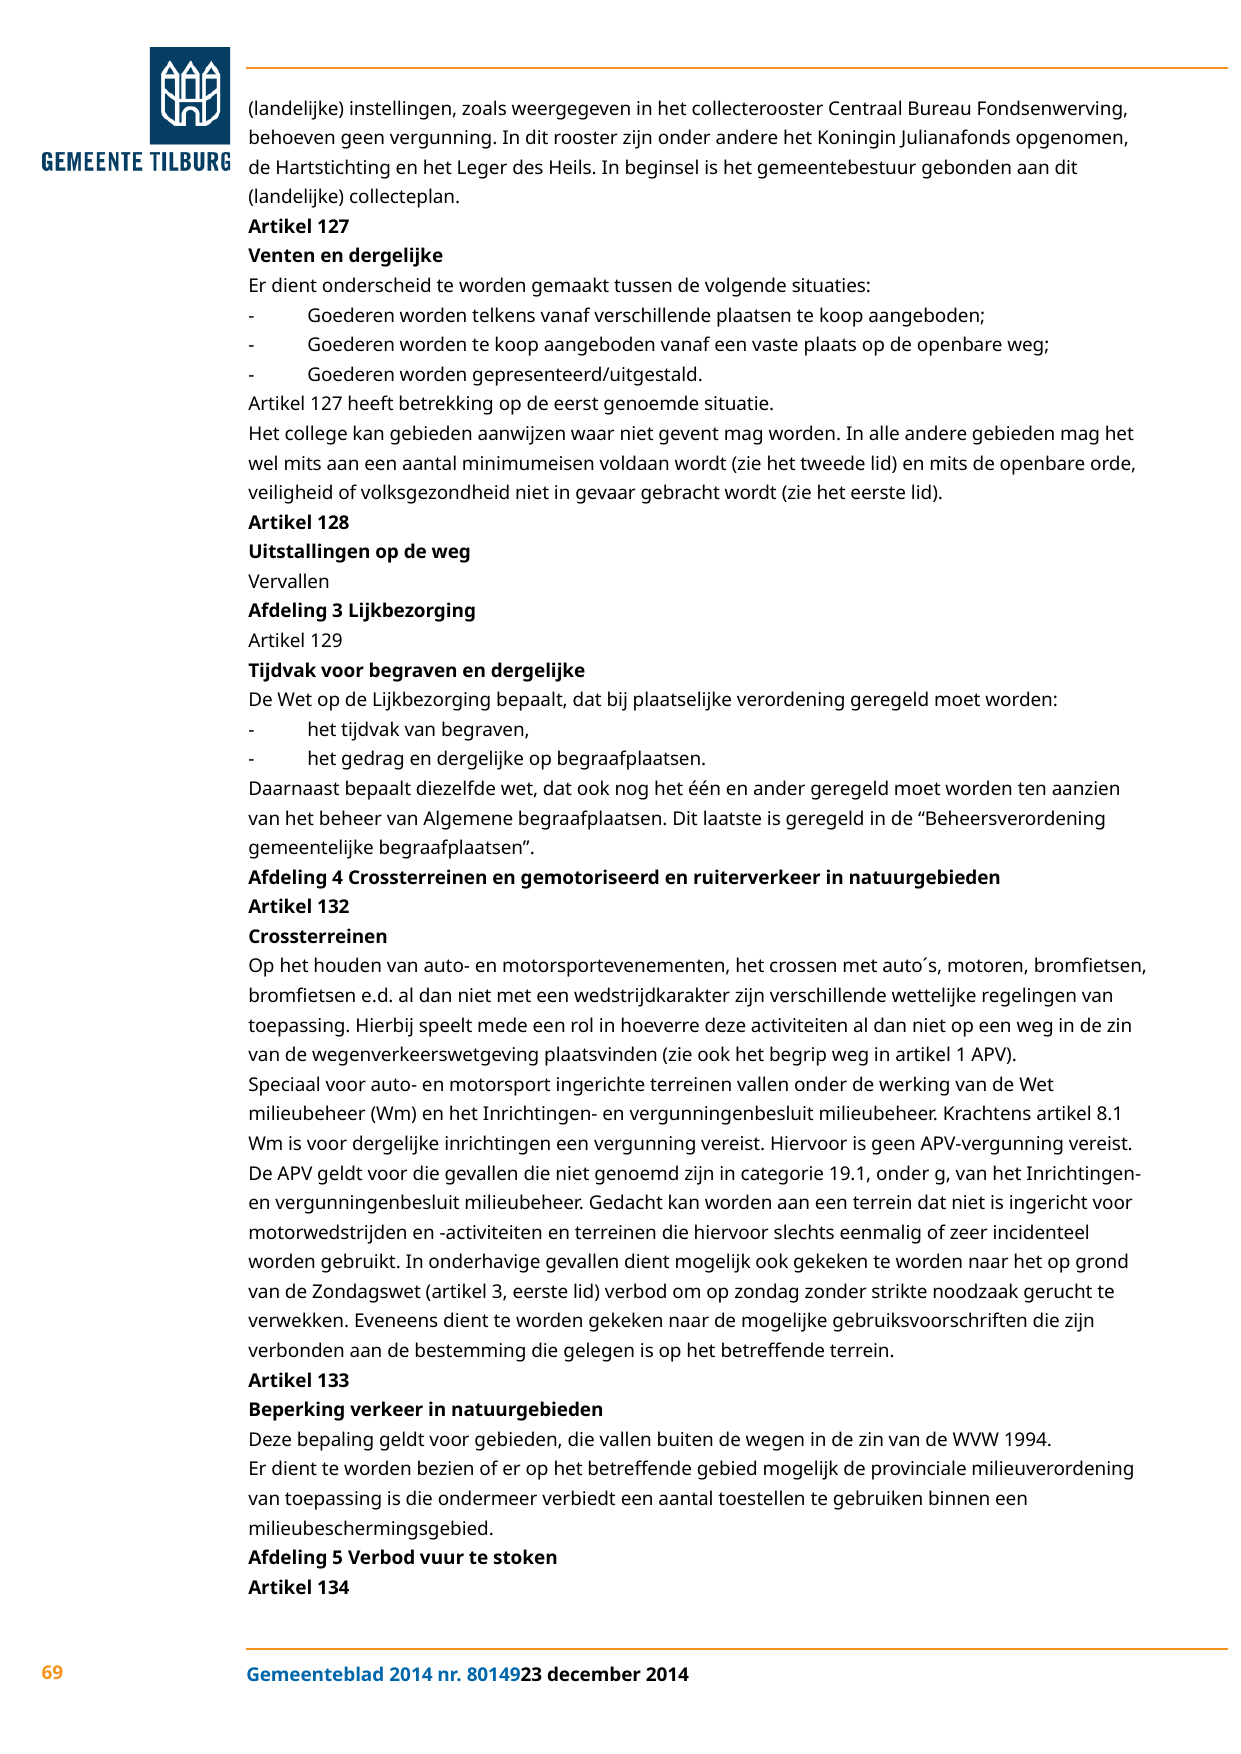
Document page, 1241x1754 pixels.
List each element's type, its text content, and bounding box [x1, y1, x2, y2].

text Tijdvak voor begraven en dergelijke [248, 657, 1152, 683]
list het tijdvak van begraven, [248, 716, 1152, 742]
text Artikel 128 [248, 509, 1152, 535]
text Afdeling 4 Crossterreinen en gemotoriseerd en ruiterverkeer in natuurgebieden [248, 864, 1152, 890]
text Artikel 132 [248, 893, 1152, 919]
text Beperking verkeer in natuurgebieden [248, 1396, 1152, 1422]
text Speciaal voor auto- en motorsport ingerichte terreinen vallen onder de werking van de Wet milieubeheer (Wm) en het Inrichtingen- en vergunningenbesluit milieubeheer. Krachtens artikel 8.1 Wm is voor dergelijke inrichtingen een vergunning vereist. Hiervoor is geen APV-vergunning vereist. [248, 1071, 1152, 1156]
text Venten en dergelijke [248, 243, 1152, 268]
text Daarnaast bepaalt diezelfde wet, dat ook nog het één en ander geregeld moet worden ten aanzien van het beheer van Algemene begraafplaatsen. Dit laatste is geregeld in de “Beheersverordening gemeentelijke begraafplaatsen”. [248, 775, 1152, 860]
text Artikel 134 [248, 1574, 1152, 1600]
text De APV geldt voor die gevallen die niet genoemd zijn in categorie 19.1, onder g, van het Inrichtingen- en vergunningenbesluit milieubeheer. Gedacht kan worden aan een terrein dat niet is ingericht voor motorwedstrijden en -activiteiten en terreinen die hiervoor slechts eenmalig of zeer incidenteel worden gebruikt. In onderhavige gevallen dient mogelijk ook gekeken te worden naar het op grond van de Zondagswet (artikel 3, eerste lid) verbod om op zondag zonder strikte noodzaak gerucht te verwekken. Eveneens dient te worden gekeken naar de mogelijke gebruiksvoorschriften die zijn verbonden aan de bestemming die gelegen is op het betreffende terrein. [248, 1160, 1152, 1363]
text Er dient te worden bezien of er op het betreffende gebied mogelijk de provinciale milieuverordening van toepassing is die ondermeer verbiedt een aantal toestellen te gebruiken binnen een milieubeschermingsgebied. [248, 1456, 1152, 1541]
text Vervallen [248, 568, 1152, 594]
text Afdeling 5 Verbod vuur te stoken [248, 1544, 1152, 1570]
text Deze bepaling geldt voor gebieden, die vallen buiten de wegen in de zin van de WVW 1994. [248, 1426, 1152, 1452]
text Artikel 129 [248, 627, 1152, 653]
text Artikel 127 heeft betrekking op de eerst genoemde situatie. [248, 391, 1152, 416]
text Op het houden van auto- en motorsportevenementen, het crossen met auto´s, motoren, bromfietsen, bromfietsen e.d. al dan niet met een wedstrijdkarakter zijn verschillende wettelijke regelingen van toepassing. Hierbij speelt mede een rol in hoeverre deze activiteiten al dan niet op een weg in de zin van de wegenverkeerswetgeving plaatsvinden (zie ook het begrip weg in artikel 1 APV). [248, 953, 1152, 1067]
list Goederen worden gepresenteerd/uitgestald. [248, 361, 1152, 387]
text Er dient onderscheid te worden gemaakt tussen de volgende situaties: [248, 272, 1152, 298]
text Het college kan gebieden aanwijzen waar niet gevent mag worden. In alle andere gebieden mag het wel mits aan een aantal minimumeisen voldaan wordt (zie het tweede lid) en mits de openbare orde, veiligheid of volksgezondheid niet in gevaar gebracht wordt (zie het eerste lid). [248, 420, 1152, 505]
text De Wet op de Lijkbezorging bepaalt, dat bij plaatselijke verordening geregeld moet worden: [248, 686, 1152, 712]
text Crossterreinen [248, 923, 1152, 949]
text Uitstallingen op de weg [248, 538, 1152, 564]
text Artikel 133 [248, 1367, 1152, 1393]
picture [41, 47, 231, 172]
list het gedrag en dergelijke op begraafplaatsen. [248, 746, 1152, 771]
text Artikel 127 [248, 213, 1152, 239]
list Goederen worden telkens vanaf verschillende plaatsen te koop aangeboden; [248, 302, 1152, 328]
text Afdeling 3 Lijkbezorging [248, 598, 1152, 623]
list Goederen worden te koop aangeboden vanaf een vaste plaats op de openbare weg; [248, 331, 1152, 357]
text (landelijke) instellingen, zoals weergegeven in het collecterooster Centraal Bureau Fondsenwerving, behoeven geen vergunning. In dit rooster zijn onder andere het Koningin Julianafonds opgenomen, de Hartstichting en het Leger des Heils. In beginsel is het gemeentebestuur gebonden aan dit (landelijke) collecteplan. [248, 95, 1152, 209]
